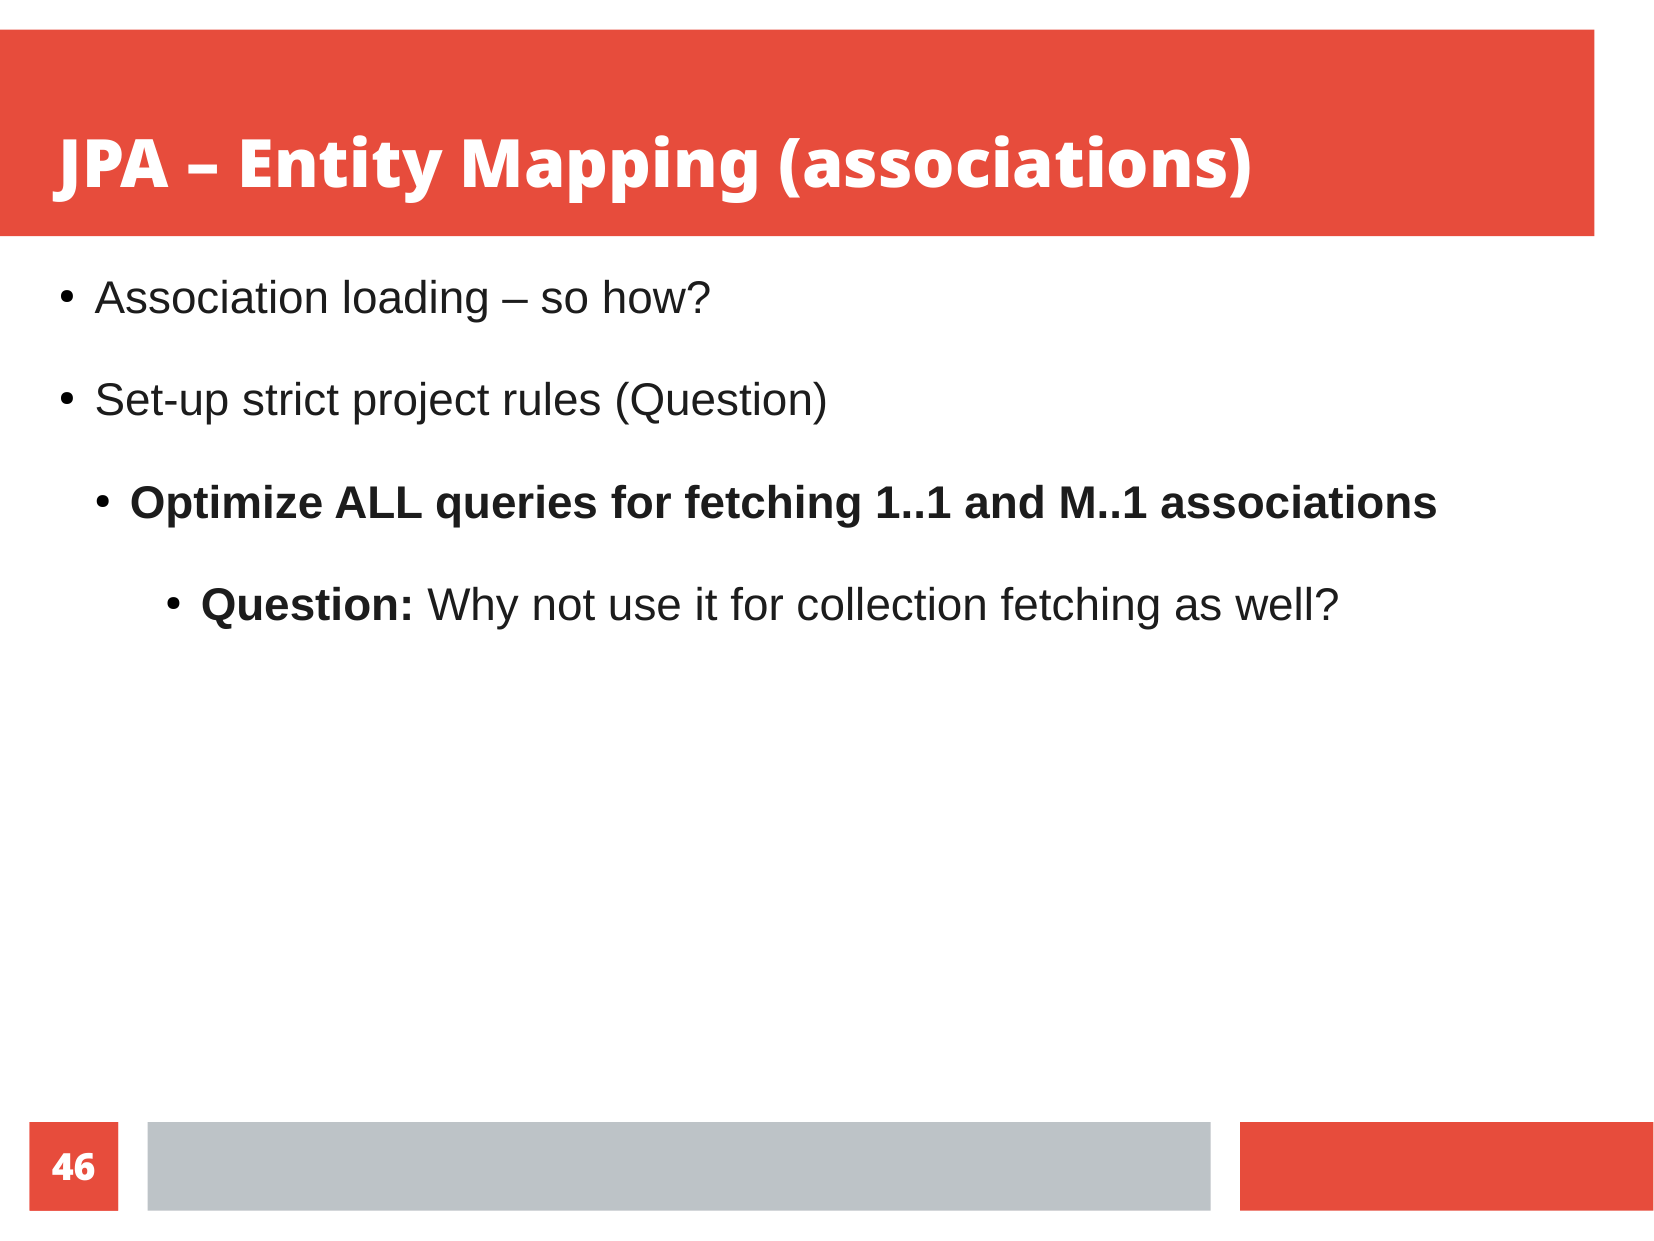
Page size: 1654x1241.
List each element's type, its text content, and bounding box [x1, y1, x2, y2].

subtitle Association loading – so how? Set-up strict project rules (Question) Optimize ALL queries for fetching 1..1 and M..1 associations Question: Why not use it for collection fetching as well? [59, 271, 1595, 1040]
title JPA – Entity Mapping (associations) [59, 59, 1595, 207]
